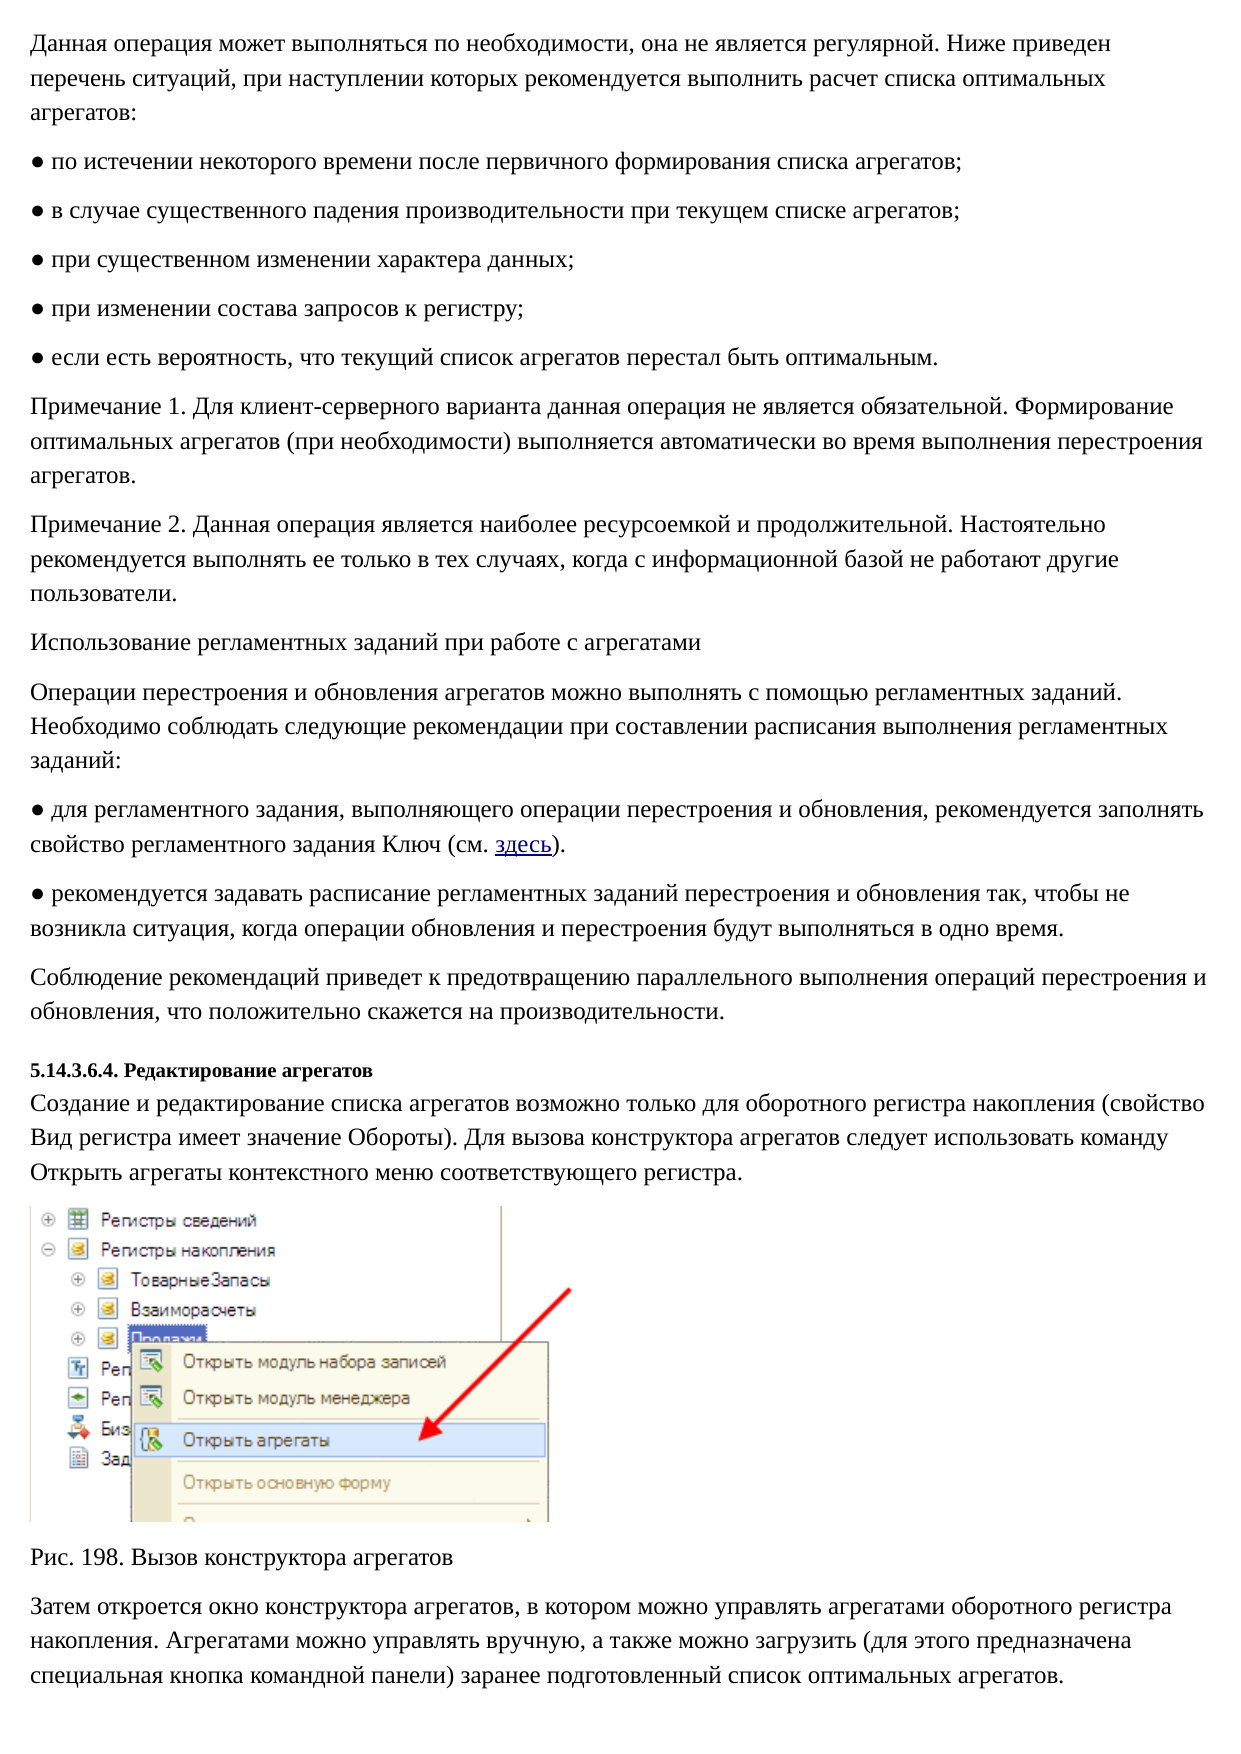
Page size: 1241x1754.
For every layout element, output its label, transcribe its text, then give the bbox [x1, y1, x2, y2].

text Операции перестроения и обновления агрегатов можно выполнять с помощью регламентных заданий. Необходимо соблюдать следующие рекомендации при составлении расписания выполнения регламентных заданий: [30, 677, 1211, 774]
text Затем откроется окно конструктора агрегатов, в котором можно управлять агрегатами оборотного регистра накопления. Агрегатами можно управлять вручную, а также можно загрузить (для этого предназначена специальная кнопка командной панели) заранее подготовленный список оптимальных агрегатов. [30, 1591, 1211, 1689]
text Рис. 198. Вызов конструктора агрегатов [30, 1542, 1211, 1571]
text ● если есть вероятность, что текущий список агрегатов перестал быть оптимальным. [30, 342, 1211, 371]
text ● рекомендуется задавать расписание регламентных заданий перестроения и обновления так, чтобы не возникла ситуация, когда операции обновления и перестроения будут выполняться в одно время. [30, 878, 1211, 941]
text ● в случае существенного падения производительности при текущем списке агрегатов; [30, 195, 1211, 224]
text ● по истечении некоторого времени после первичного формирования списка агрегатов; [30, 146, 1211, 175]
text Примечание 2. Данная операция является наиболее ресурсоемкой и продолжительной. Настоятельно рекомендуется выполнять ее только в тех случаях, когда с информационной базой не работают другие пользователи. [30, 509, 1211, 607]
text Данная операция может выполняться по необходимости, она не является регулярной. Ниже приведен перечень ситуаций, при наступлении которых рекомендуется выполнить расчет списка оптимальных агрегатов: [30, 28, 1211, 126]
text Создание и редактирование списка агрегатов возможно только для оборотного регистра накопления (свойство Вид регистра имеет значение Обороты). Для вызова конструктора агрегатов следует использовать команду Открыть агрегаты контекстного меню соответствующего регистра. [30, 1088, 1211, 1186]
picture [29, 1206, 579, 1522]
text Использование регламентных заданий при работе с агрегатами [30, 627, 1211, 656]
text ● при существенном изменении характера данных; [30, 244, 1211, 273]
text Соблюдение рекомендаций приведет к предотвращению параллельного выполнения операций перестроения и обновления, что положительно скажется на производительности. [30, 962, 1211, 1025]
text ● для регламентного задания, выполняющего операции перестроения и обновления, рекомендуется заполнять свойство регламентного задания Ключ (см. здесь). [30, 794, 1211, 858]
subtitle 5.14.3.6.4. Редактирование агрегатов [30, 1058, 1211, 1082]
text ● при изменении состава запросов к регистру; [30, 293, 1211, 322]
text Примечание 1. Для клиент-серверного варианта данная операция не является обязательной. Формирование оптимальных агрегатов (при необходимости) выполняется автоматически во время выполнения перестроения агрегатов. [30, 391, 1211, 489]
